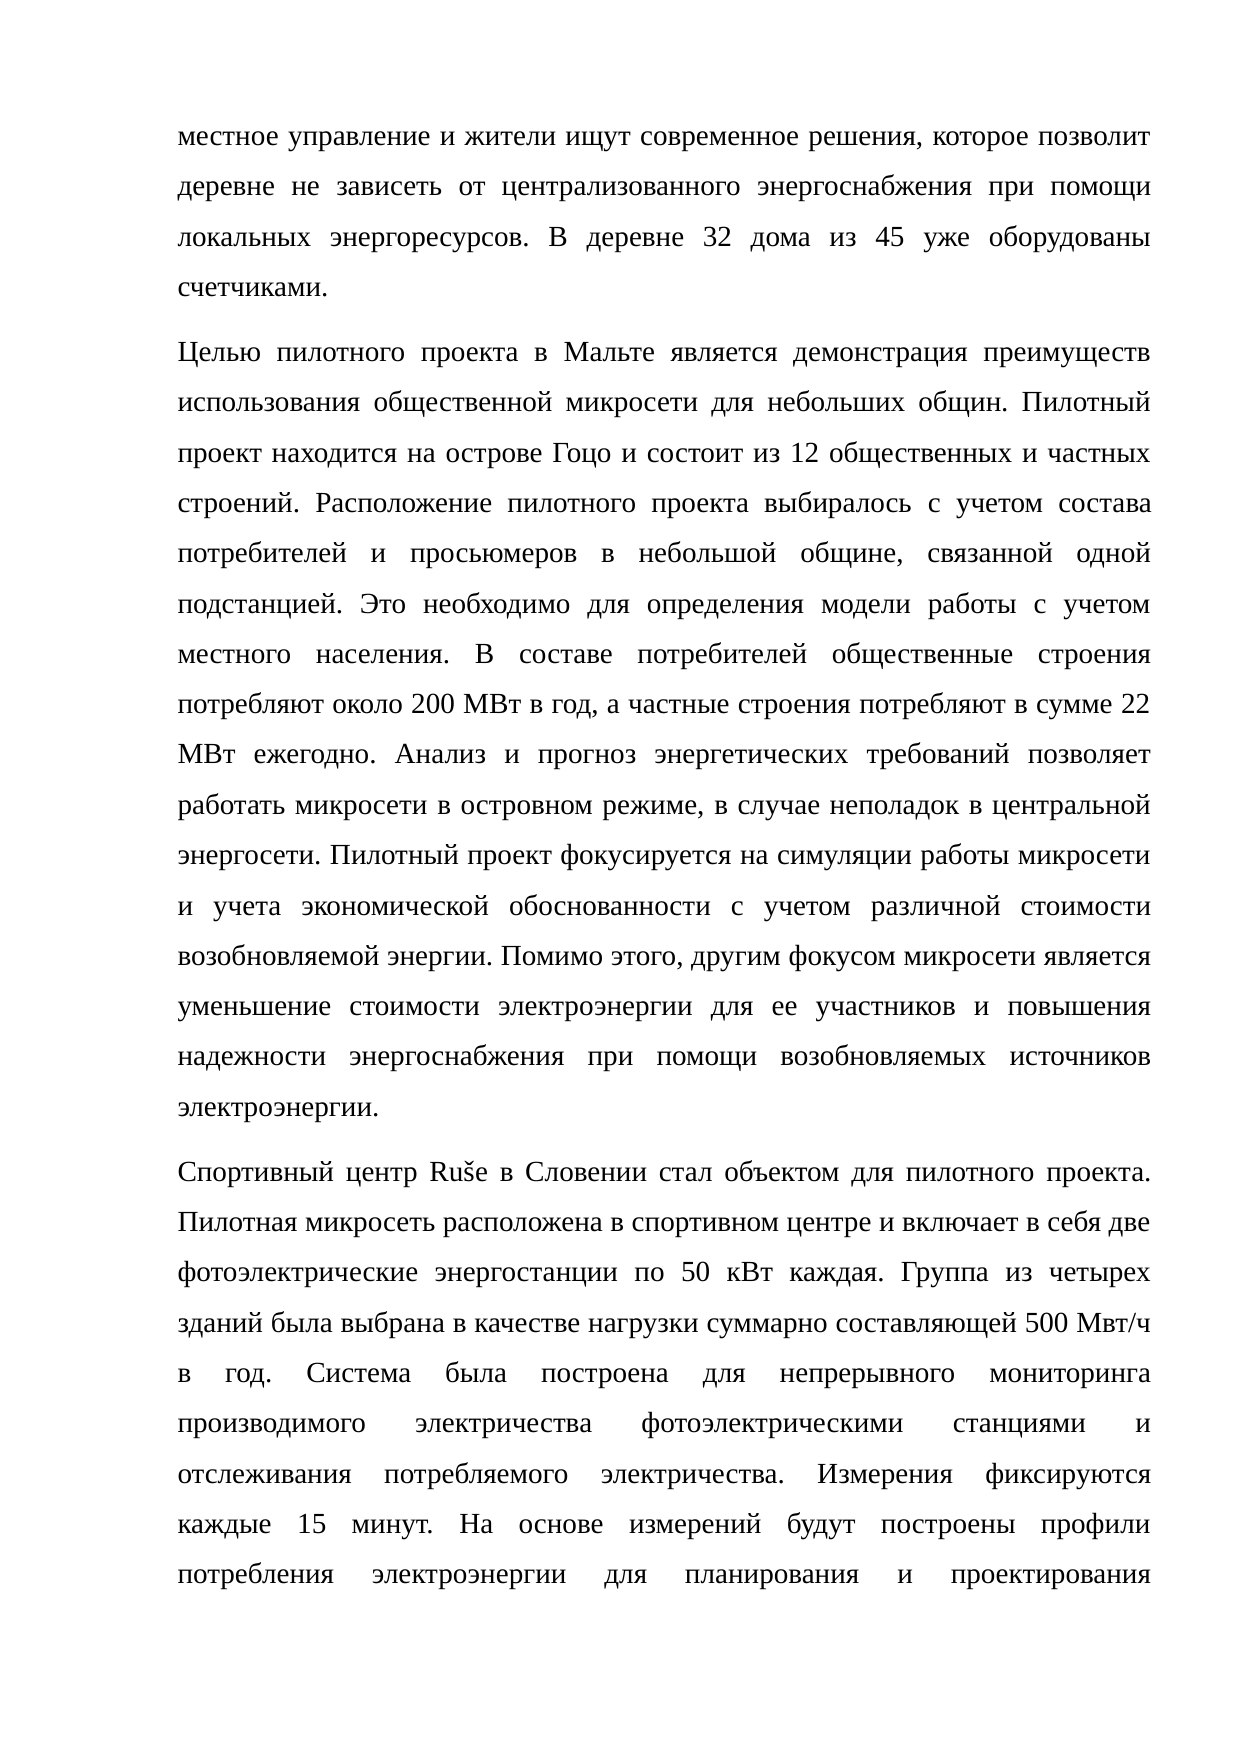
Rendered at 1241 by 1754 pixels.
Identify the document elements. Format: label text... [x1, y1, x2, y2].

text Целью пилотного проекта в Мальте является демонстрация преимуществ использования общественной микросети для небольших общин. Пилотный проект находится на острове Гоцо и состоит из 12 общественных и частных строений. Расположение пилотного проекта выбиралось c учетом состава потребителей и просьюмеров в небольшой общине, связанной одной подстанцией. Это необходимо для определения модели работы с учетом местного населения. В составе потребителей общественные строения потребляют около 200 МВт в год, а частные строения потребляют в сумме 22 МВт ежегодно. Анализ и прогноз энергетических требований позволяет работать микросети в островном режиме, в случае неполадок в центральной энергосети. Пилотный проект фокусируется на симуляции работы микросети и учета экономической обоснованности с учетом различной стоимости возобновляемой энергии. Помимо этого, другим фокусом микросети является уменьшение стоимости электроэнергии для ее участников и повышения надежности энергоснабжения при помощи возобновляемых источников электроэнергии. [177, 334, 1152, 1122]
text Спортивный центр Ruše в Словении стал объектом для пилотного проекта. Пилотная микросеть расположена в спортивном центре и включает в себя две фотоэлектрические энергостанции по 50 кВт каждая. Группа из четырех зданий была выбрана в качестве нагрузки суммарно составляющей 500 Мвт/ч в год. Система была построена для непрерывного мониторинга производимого электричества фотоэлектрическими станциями и отслеживания потребляемого электричества. Измерения фиксируются каждые 15 минут. На основе измерений будут построены профили потребления электроэнергии для планирования и проектирования [177, 1154, 1152, 1590]
text местное управление и жители ищут современное решения, которое позволит деревне не зависеть от централизованного энергоснабжения при помощи локальных энергоресурсов. В деревне 32 дома из 45 уже оборудованы счетчиками. [177, 118, 1152, 303]
